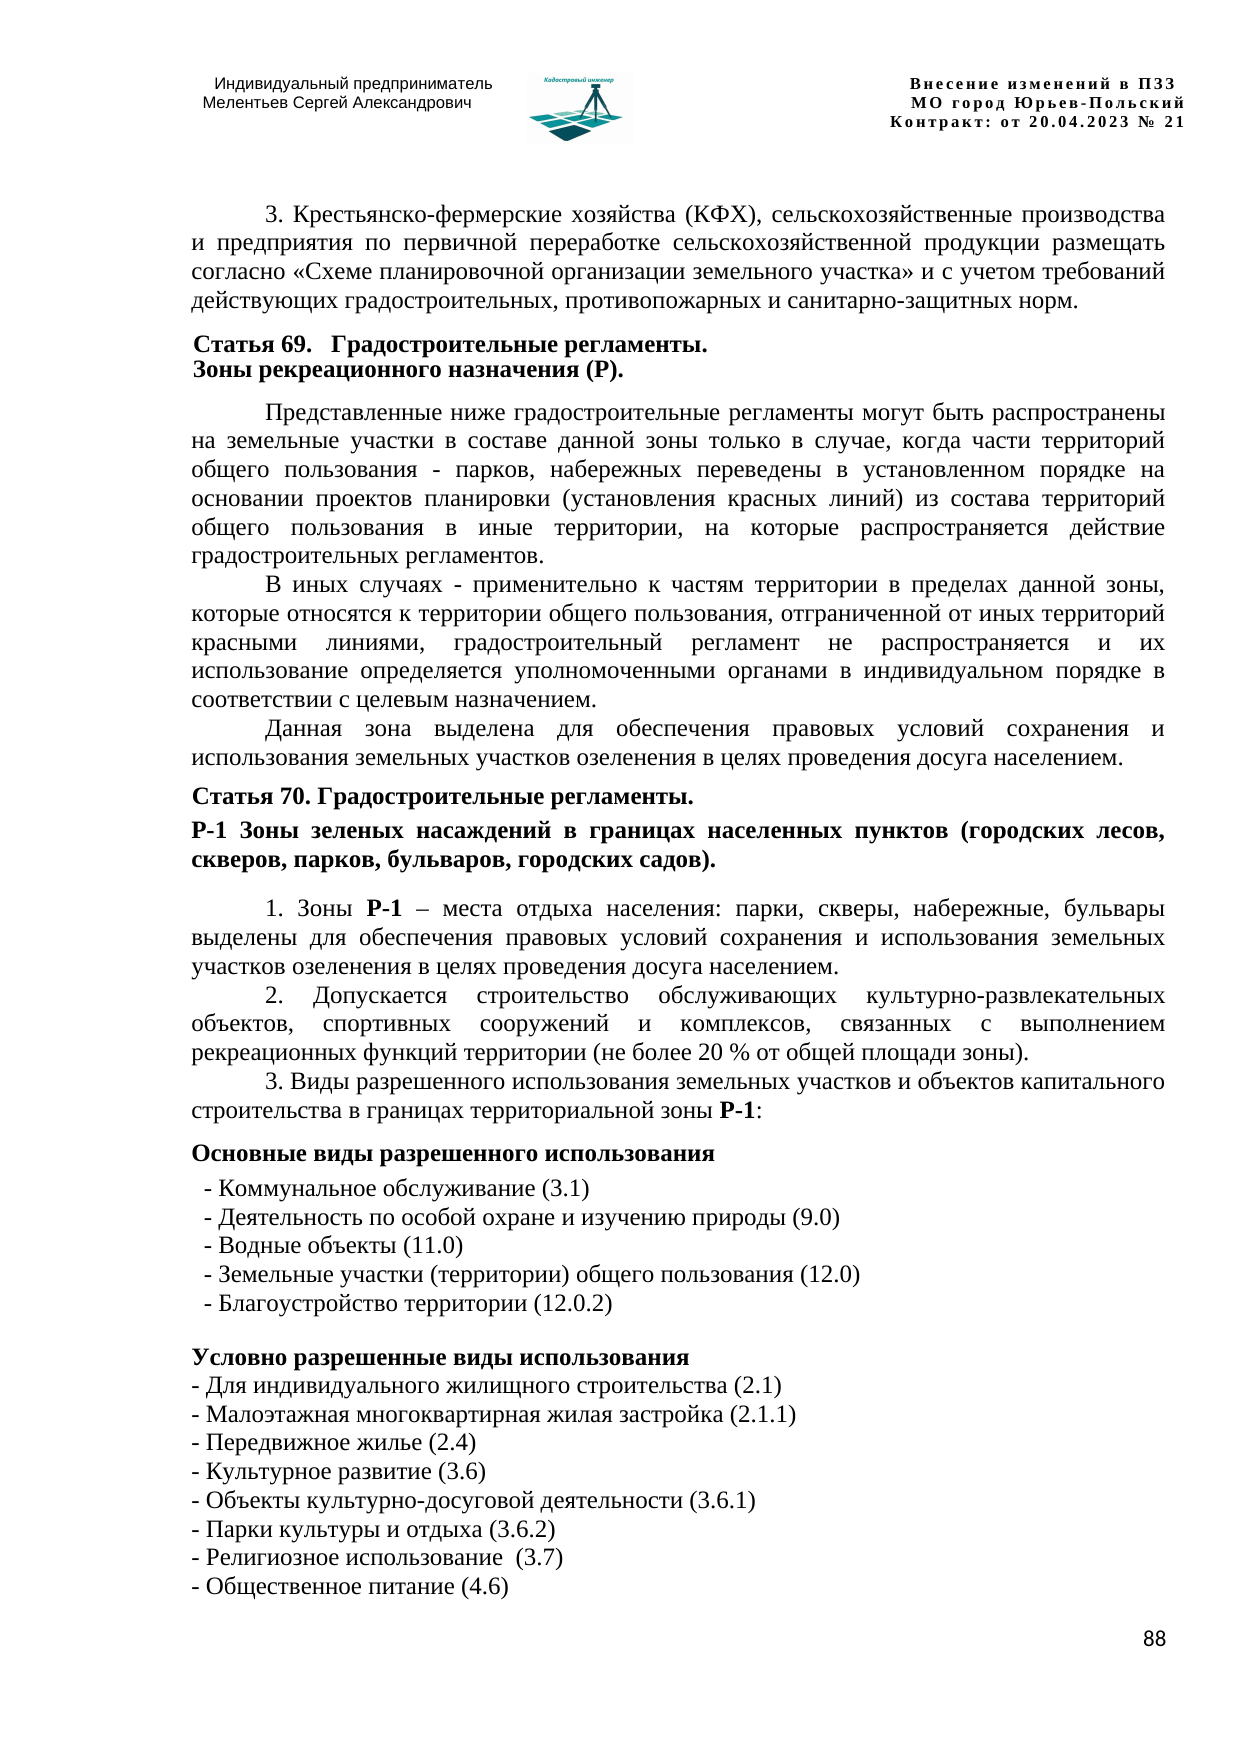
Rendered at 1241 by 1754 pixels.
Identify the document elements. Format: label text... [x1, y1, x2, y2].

text 3. Виды разрешенного использования земельных участков и объектов капитального строительства в границах территориальной зоны Р-1: [191, 1066, 1166, 1123]
text Статья 70. Градостроительные регламенты. [192, 785, 1139, 809]
text - Объекты культурно-досуговой деятельности (3.6.1) [191, 1485, 1166, 1514]
text 1. Зоны Р-1 – места отдыха населения: парки, скверы, набережные, бульвары выделены для обеспечения правовых условий сохранения и использования земельных участков озеленения в целях проведения досуга населением. [191, 893, 1166, 980]
text 2. Допускается строительство обслуживающих культурно-развлекательных объектов, спортивных сооружений и комплексов, связанных с выполнением рекреационных функций территории (не более 20 % от общей площади зоны). [191, 980, 1166, 1066]
text Данная зона выделена для обеспечения правовых условий сохранения и использования земельных участков озеленения в целях проведения досуга населением. [191, 713, 1166, 770]
text - Деятельность по особой охране и изучению природы (9.0) [203, 1202, 1166, 1231]
text - Парки культуры и отдыха (3.6.2) [191, 1514, 1166, 1542]
text Основные виды разрешенного использования [191, 1138, 1166, 1167]
text Условно разрешенные виды использования [191, 1346, 1139, 1370]
text Р-1 Зоны зеленых насаждений в границах населенных пунктов (городских лесов, скверов, парков, бульваров, городских садов). [191, 815, 1166, 873]
text - Общественное питание (4.6) [191, 1571, 1166, 1600]
text - Земельные участки (территории) общего пользования (12.0) [203, 1259, 1166, 1288]
text Представленные ниже градостроительные регламенты могут быть распространены на земельные участки в составе данной зоны только в случае, когда части территорий общего пользования - парков, набережных переведены в установленном порядке на основании проектов планировки (установления красных линий) из состава территорий общего пользования в иные территории, на которые распространяется действие градостроительных регламентов. [191, 397, 1166, 569]
text - Культурное развитие (3.6) [191, 1456, 1166, 1485]
text - Водные объекты (11.0) [203, 1231, 1166, 1259]
text В иных случаях - применительно к частям территории в пределах данной зоны, которые относятся к территории общего пользования, отграниченной от иных территорий красными линиями, градостроительный регламент не распространяется и их использование определяется уполномоченными органами в индивидуальном порядке в соответствии с целевым назначением. [191, 569, 1166, 713]
text Зоны рекреационного назначения (Р). [193, 358, 1139, 382]
text - Передвижное жилье (2.4) [191, 1427, 1166, 1456]
picture [527, 73, 634, 144]
text 3. Крестьянско-фермерские хозяйства (КФХ), сельскохозяйственные производства и предприятия по первичной переработке сельскохозяйственной продукции размещать согласно «Схеме планировочной организации земельного участка» и с учетом требований действующих градостроительных, противопожарных и санитарно-защитных норм. [191, 199, 1166, 314]
text - Малоэтажная многоквартирная жилая застройка (2.1.1) [191, 1399, 1166, 1427]
text - Для индивидуального жилищного строительства (2.1) [191, 1370, 1166, 1399]
text Статья 69. Градостроительные регламенты. [191, 329, 1166, 358]
text - Благоустройство территории (12.0.2) [203, 1288, 1166, 1317]
text - Религиозное использование (3.7) [191, 1542, 1166, 1571]
text - Коммунальное обслуживание (3.1) [203, 1173, 1166, 1202]
